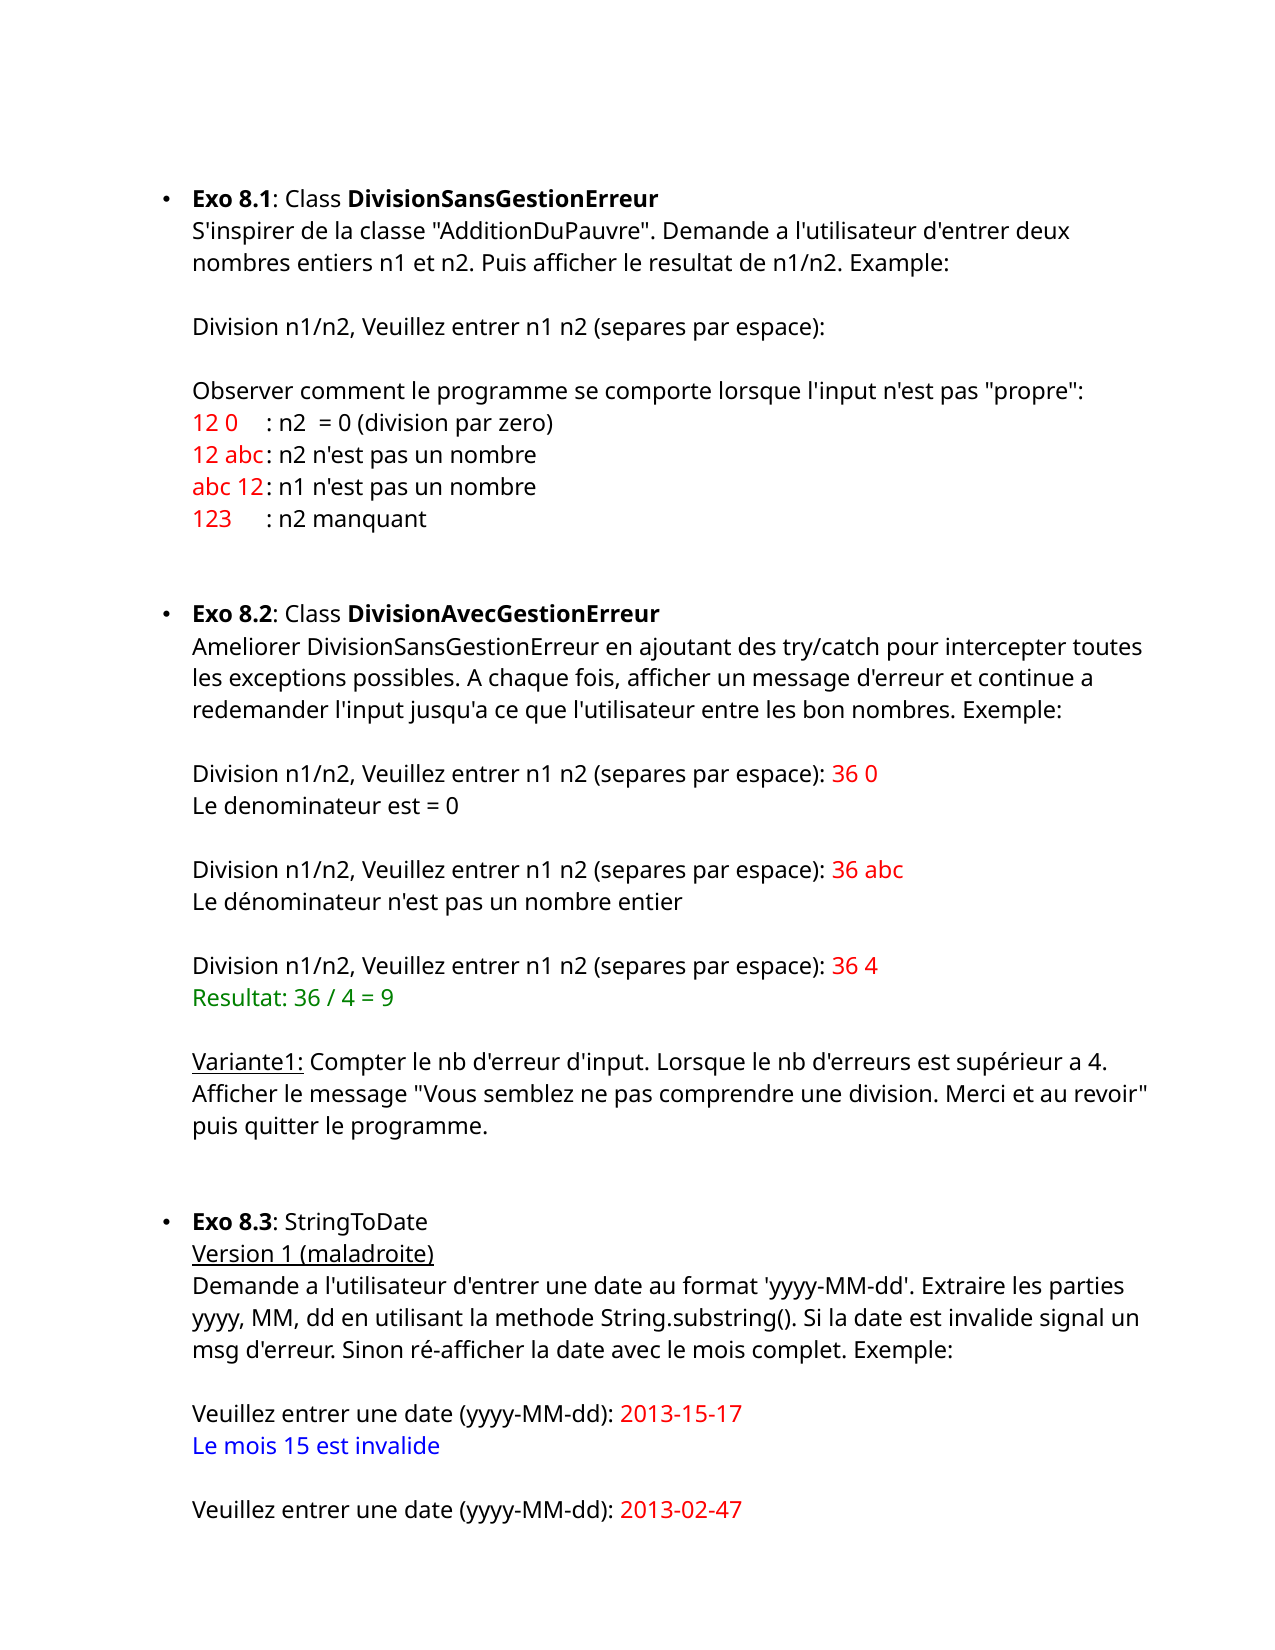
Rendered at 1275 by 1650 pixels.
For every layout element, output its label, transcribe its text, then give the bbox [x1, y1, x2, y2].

list Exo 8.1: Class DivisionSansGestionErreur S'inspirer de la classe "AdditionDuPauvre". Demande a l'utilisateur d'entrer deux nombres entiers n1 et n2. Puis afficher le resultat de n1/n2. Example: Division n1/n2, Veuillez entrer n1 n2 (separes par espace): Observer comment le programme se comporte lorsque l'input n'est pas "propre": 12 0 : n2 = 0 (division par zero) 12 abc : n2 n'est pas un nombre abc 12 : n1 n'est pas un nombre 123 : n2 manquant [162, 182, 1157, 598]
list Exo 8.2: Class DivisionAvecGestionErreur Ameliorer DivisionSansGestionErreur en ajoutant des try/catch pour intercepter toutes les exceptions possibles. A chaque fois, afficher un message d'erreur et continue a redemander l'input jusqu'a ce que l'utilisateur entre les bon nombres. Exemple: Division n1/n2, Veuillez entrer n1 n2 (separes par espace): 36 0 Le denominateur est = 0 Division n1/n2, Veuillez entrer n1 n2 (separes par espace): 36 abc Le dénominateur n'est pas un nombre entier Division n1/n2, Veuillez entrer n1 n2 (separes par espace): 36 4 Resultat: 36 / 4 = 9 Variante1: Compter le nb d'erreur d'input. Lorsque le nb d'erreurs est supérieur a 4. Afficher le message "Vous semblez ne pas comprendre une division. Merci et au revoir" puis quitter le programme. [162, 598, 1157, 1205]
list Exo 8.3: StringToDate Version 1 (maladroite) Demande a l'utilisateur d'entrer une date au format 'yyyy-MM-dd'. Extraire les parties yyyy, MM, dd en utilisant la methode String.substring(). Si la date est invalide signal un msg d'erreur. Sinon ré-afficher la date avec le mois complet. Exemple: Veuillez entrer une date (yyyy-MM-dd): 2013-15-17 Le mois 15 est invalide Veuillez entrer une date (yyyy-MM-dd): 2013-02-47 [162, 1205, 1157, 1525]
list [162, 118, 1157, 182]
